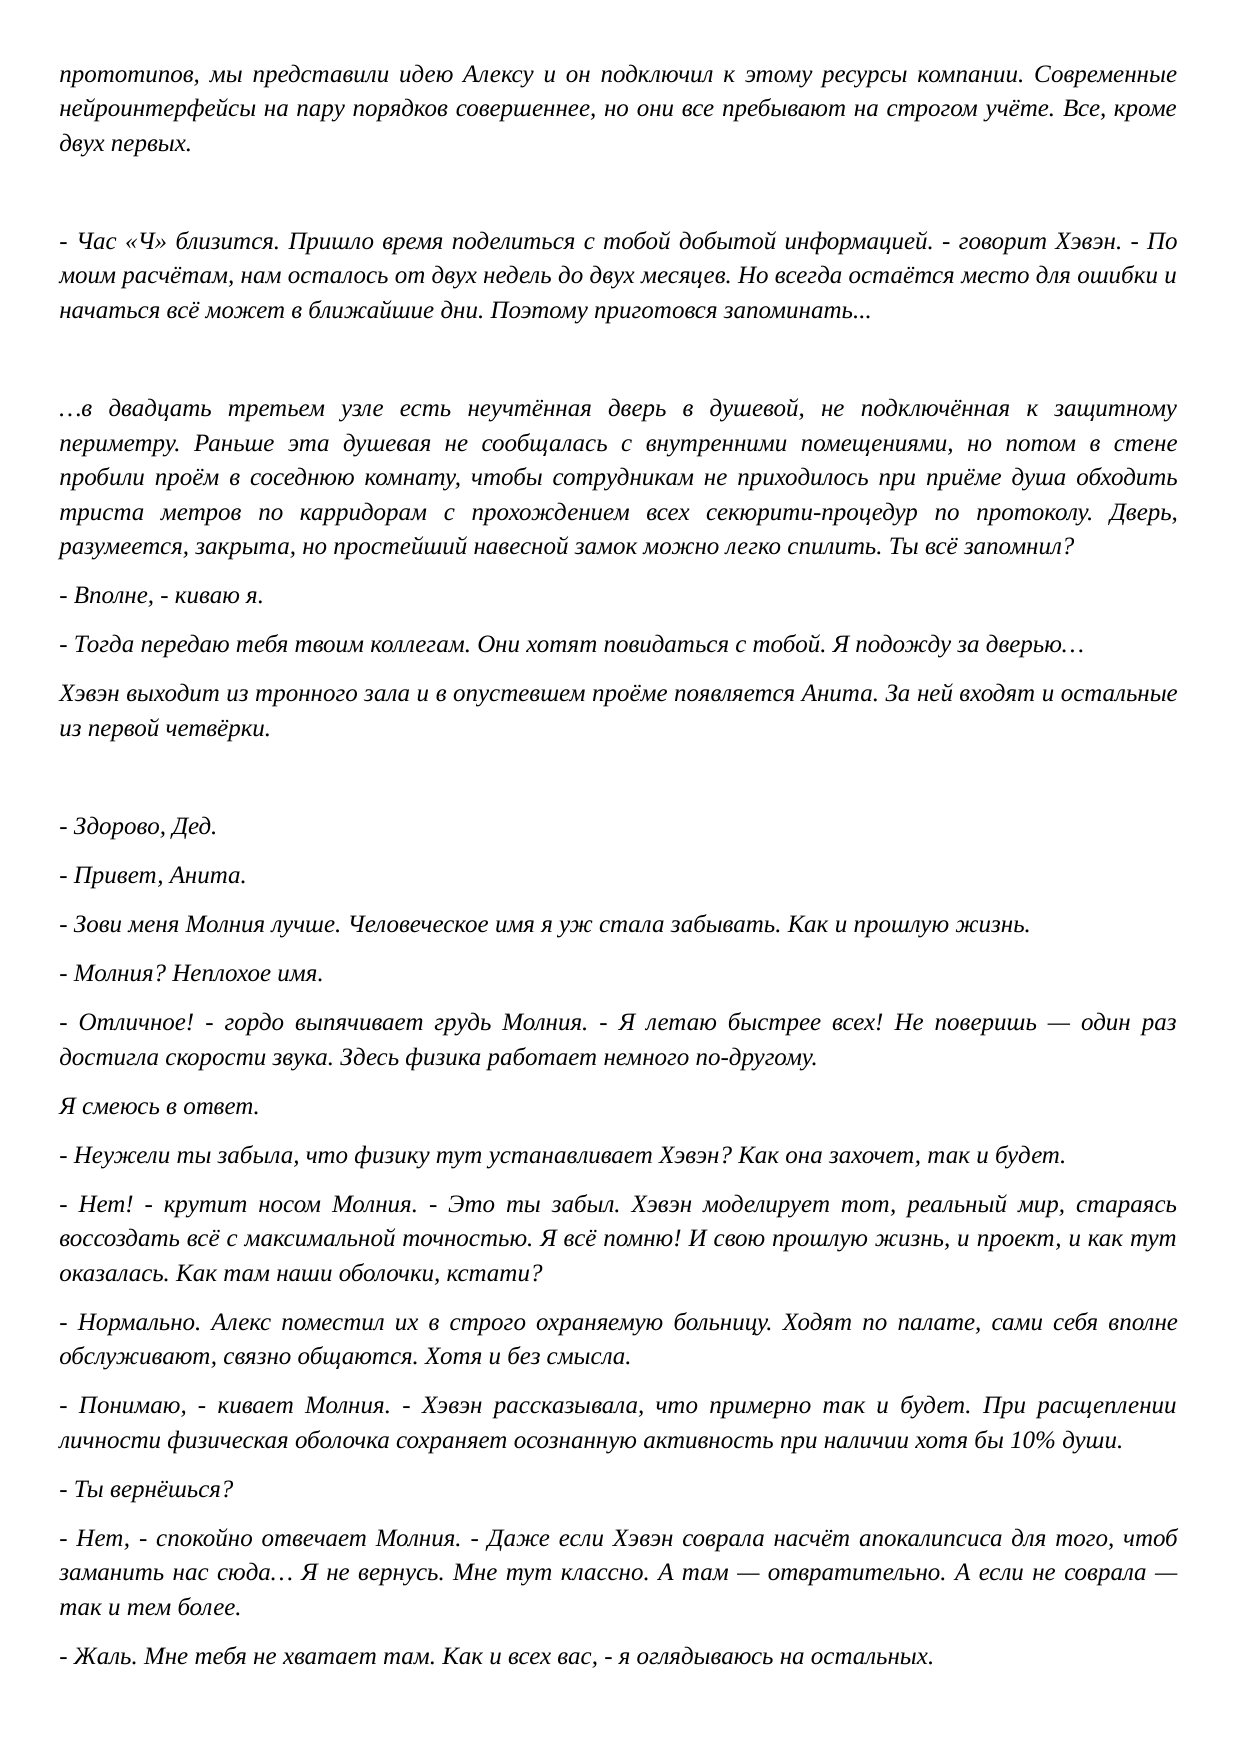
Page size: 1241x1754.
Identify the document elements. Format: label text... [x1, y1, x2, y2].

text - Неужели ты забыла, что физику тут устанавливает Хэвэн? Как она захочет, так и будет. [59, 1140, 1181, 1168]
text - Нет! - крутит носом Молния. - Это ты забыл. Хэвэн моделирует тот, реальный мир, стараясь воссоздать всё с максимальной точностью. Я всё помню! И свою прошлую жизнь, и проект, и как тут оказалась. Как там наши оболочки, кстати? [59, 1189, 1181, 1287]
text - Час «Ч» близится. Пришло время поделиться с тобой добытой информацией. - говорит Хэвэн. - По моим расчётам, нам осталось от двух недель до двух месяцев. Но всегда остаётся место для ошибки и начаться всё может в ближайшие дни. Поэтому приготовся запоминать... [59, 226, 1181, 324]
text Я смеюсь в ответ. [59, 1091, 1181, 1119]
text - Привет, Анита. [59, 860, 1181, 889]
text - Молния? Неплохое имя. [59, 958, 1181, 987]
text - Вполне, - киваю я. [59, 580, 1181, 609]
text - Зови меня Молния лучше. Человеческое имя я уж стала забывать. Как и прошлую жизнь. [59, 909, 1181, 938]
text - Нормально. Алекс поместил их в строго охраняемую больницу. Ходят по палате, сами себя вполне обслуживают, связно общаются. Хотя и без смысла. [59, 1307, 1181, 1370]
text - Тогда передаю тебя твоим коллегам. Они хотят повидаться с тобой. Я подожду за дверью… [59, 629, 1181, 658]
text - Понимаю, - кивает Молния. - Хэвэн рассказывала, что примерно так и будет. При расщеплении личности физическая оболочка сохраняет осознанную активность при наличии хотя бы 10% души. [59, 1390, 1181, 1454]
text - Жаль. Мне тебя не хватает там. Как и всех вас, - я оглядываюсь на остальных. [59, 1641, 1181, 1670]
text - Здорово, Дед. [59, 811, 1181, 840]
text прототипов, мы представили идею Алексу и он подключил к этому ресурсы компании. Современные нейроинтерфейсы на пару порядков совершеннее, но они все пребывают на строгом учёте. Все, кроме двух первых. [59, 59, 1181, 157]
text …в двадцать третьем узле есть неучтённая дверь в душевой, не подключённая к защитному периметру. Раньше эта душевая не сообщалась с внутренними помещениями, но потом в стене пробили проём в соседнюю комнату, чтобы сотрудникам не приходилось при приёме душа обходить триста метров по карридорам с прохождением всех секюрити-процедур по протоколу. Дверь, разумеется, закрыта, но простейший навесной замок можно легко спилить. Ты всё запомнил? [59, 393, 1181, 560]
text - Отличное! - гордо выпячивает грудь Молния. - Я летаю быстрее всех! Не поверишь — один раз достигла скорости звука. Здесь физика работает немного по-другому. [59, 1007, 1181, 1070]
text - Нет, - спокойно отвечает Молния. - Даже если Хэвэн соврала насчёт апокалипсиса для того, чтоб заманить нас сюда… Я не вернусь. Мне тут классно. А там — отвратительно. А если не соврала — так и тем более. [59, 1523, 1181, 1621]
text Хэвэн выходит из тронного зала и в опустевшем проёме появляется Анита. За ней входят и остальные из первой четвёрки. [59, 678, 1181, 742]
text - Ты вернёшься? [59, 1474, 1181, 1503]
